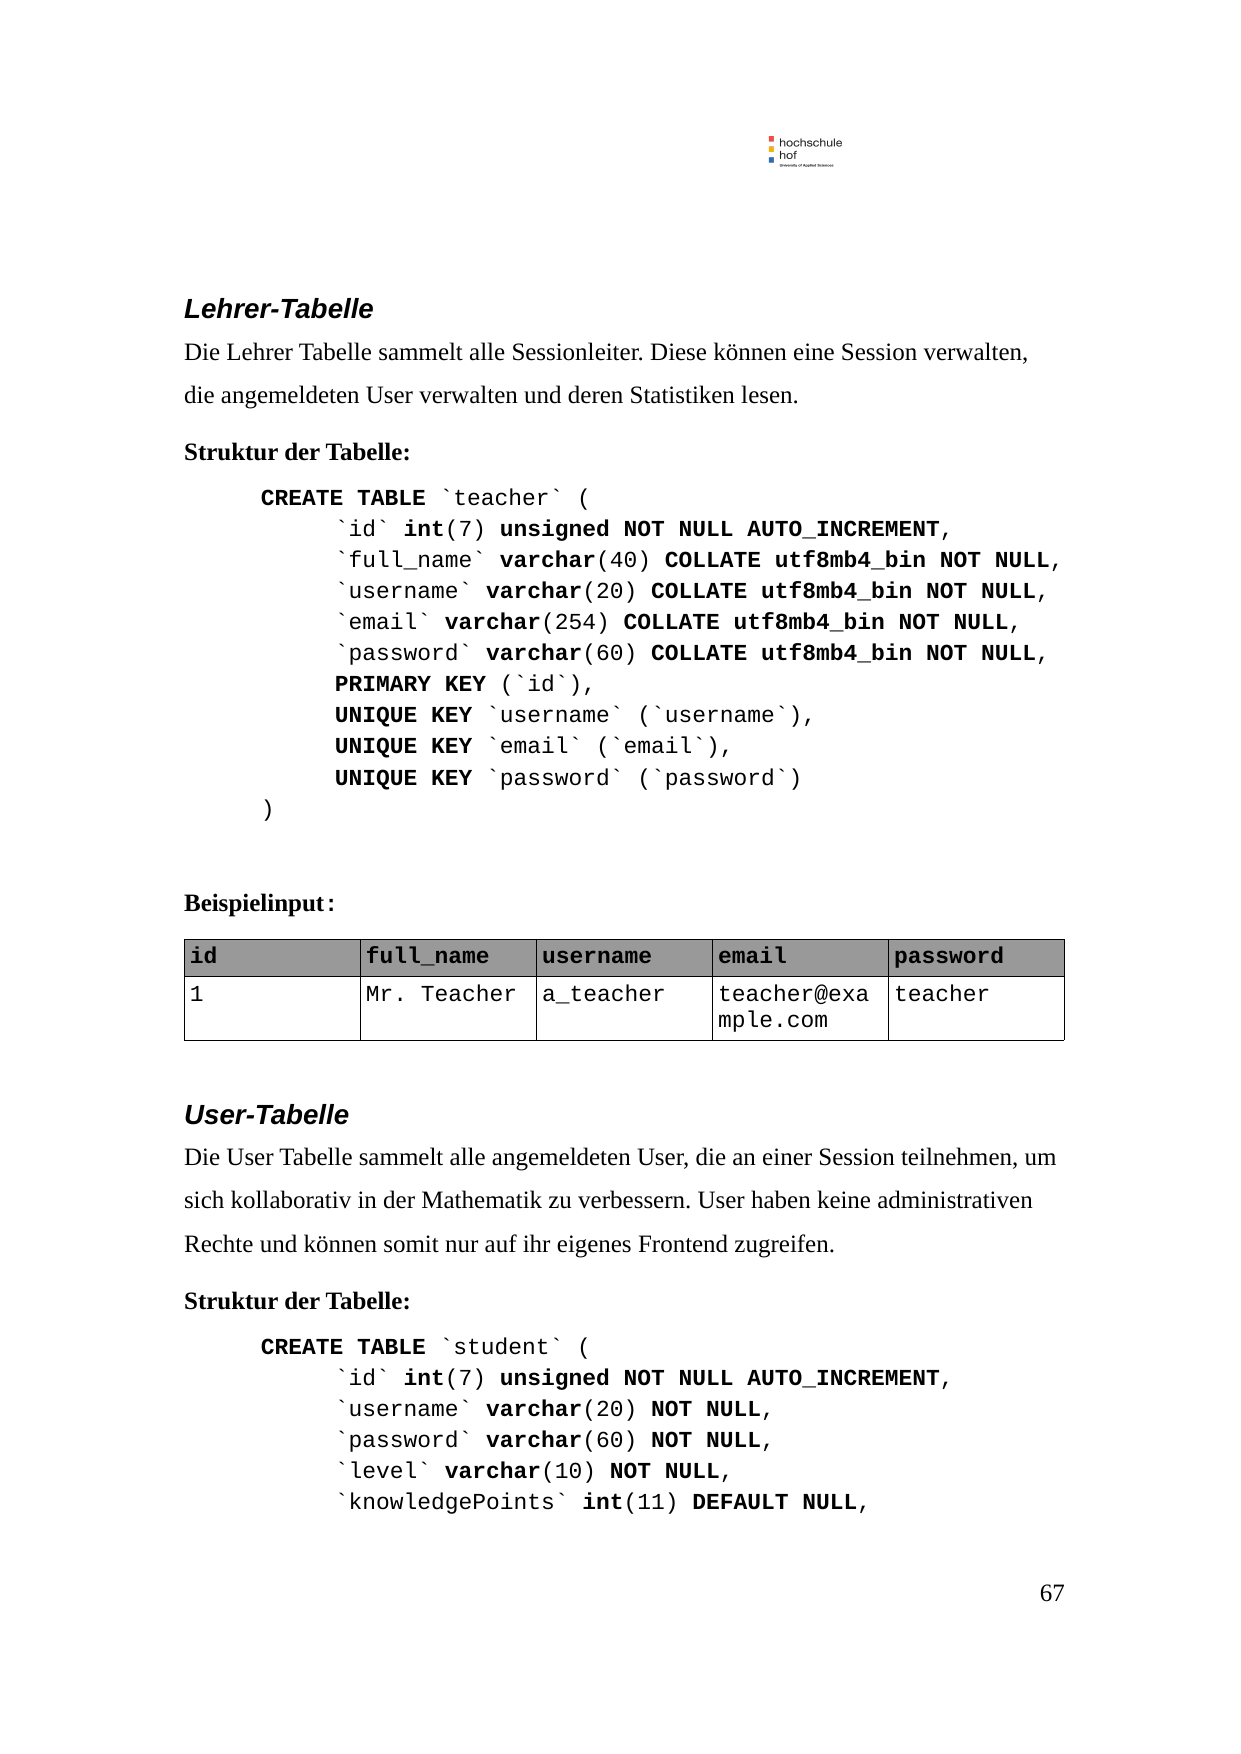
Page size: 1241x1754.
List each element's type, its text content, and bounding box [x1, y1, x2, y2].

text Die User Tabelle sammelt alle angemeldeten User, die an einer Session teilnehmen, um sich kollaborativ in der Mathematik zu verbessern. User haben keine administrativen Rechte und können somit nur auf ihr eigenes Frontend zugreifen. [184, 1142, 1064, 1257]
table_header email [713, 940, 888, 976]
text Struktur der Tabelle: [184, 437, 1064, 466]
text CREATE TABLE `student` ( `id` int(7) unsigned NOT NULL AUTO_INCREMENT, `username` varchar(20) NOT NULL, `password` varchar(60) NOT NULL, `level` varchar(10) NOT NULL, `knowledgePoints` int(11) DEFAULT NULL, [261, 1336, 1064, 1517]
table_cell teacher@example.com [713, 977, 888, 1040]
text Struktur der Tabelle: [184, 1286, 1064, 1315]
table_cell Mr. Teacher [361, 977, 536, 1040]
table_header username [537, 940, 712, 976]
table_header full_name [361, 940, 536, 976]
table_header password [889, 940, 1064, 976]
table_header id [185, 940, 360, 976]
subtitle User-Tabelle [184, 1098, 1064, 1130]
table_cell a_teacher [537, 977, 712, 1040]
picture [768, 136, 842, 167]
text CREATE TABLE `teacher` ( `id` int(7) unsigned NOT NULL AUTO_INCREMENT, `full_name` varchar(40) COLLATE utf8mb4_bin NOT NULL, `username` varchar(20) COLLATE utf8mb4_bin NOT NULL, `email` varchar(254) COLLATE utf8mb4_bin NOT NULL, `password` varchar(60) COLLATE utf8mb4_bin NOT NULL, PRIMARY KEY (`id`), UNIQUE KEY `username` (`username`), UNIQUE KEY `email` (`email`), UNIQUE KEY `password` (`password`) ) [261, 486, 1064, 823]
subtitle Lehrer-Tabelle [184, 292, 1064, 324]
table_cell 1 [185, 977, 360, 1040]
text Beispielinput: [184, 888, 1064, 918]
table_cell teacher [889, 977, 1064, 1040]
text Die Lehrer Tabelle sammelt alle Sessionleiter. Diese können eine Session verwalten, die angemeldeten User verwalten und deren Statistiken lesen. [184, 337, 1064, 408]
